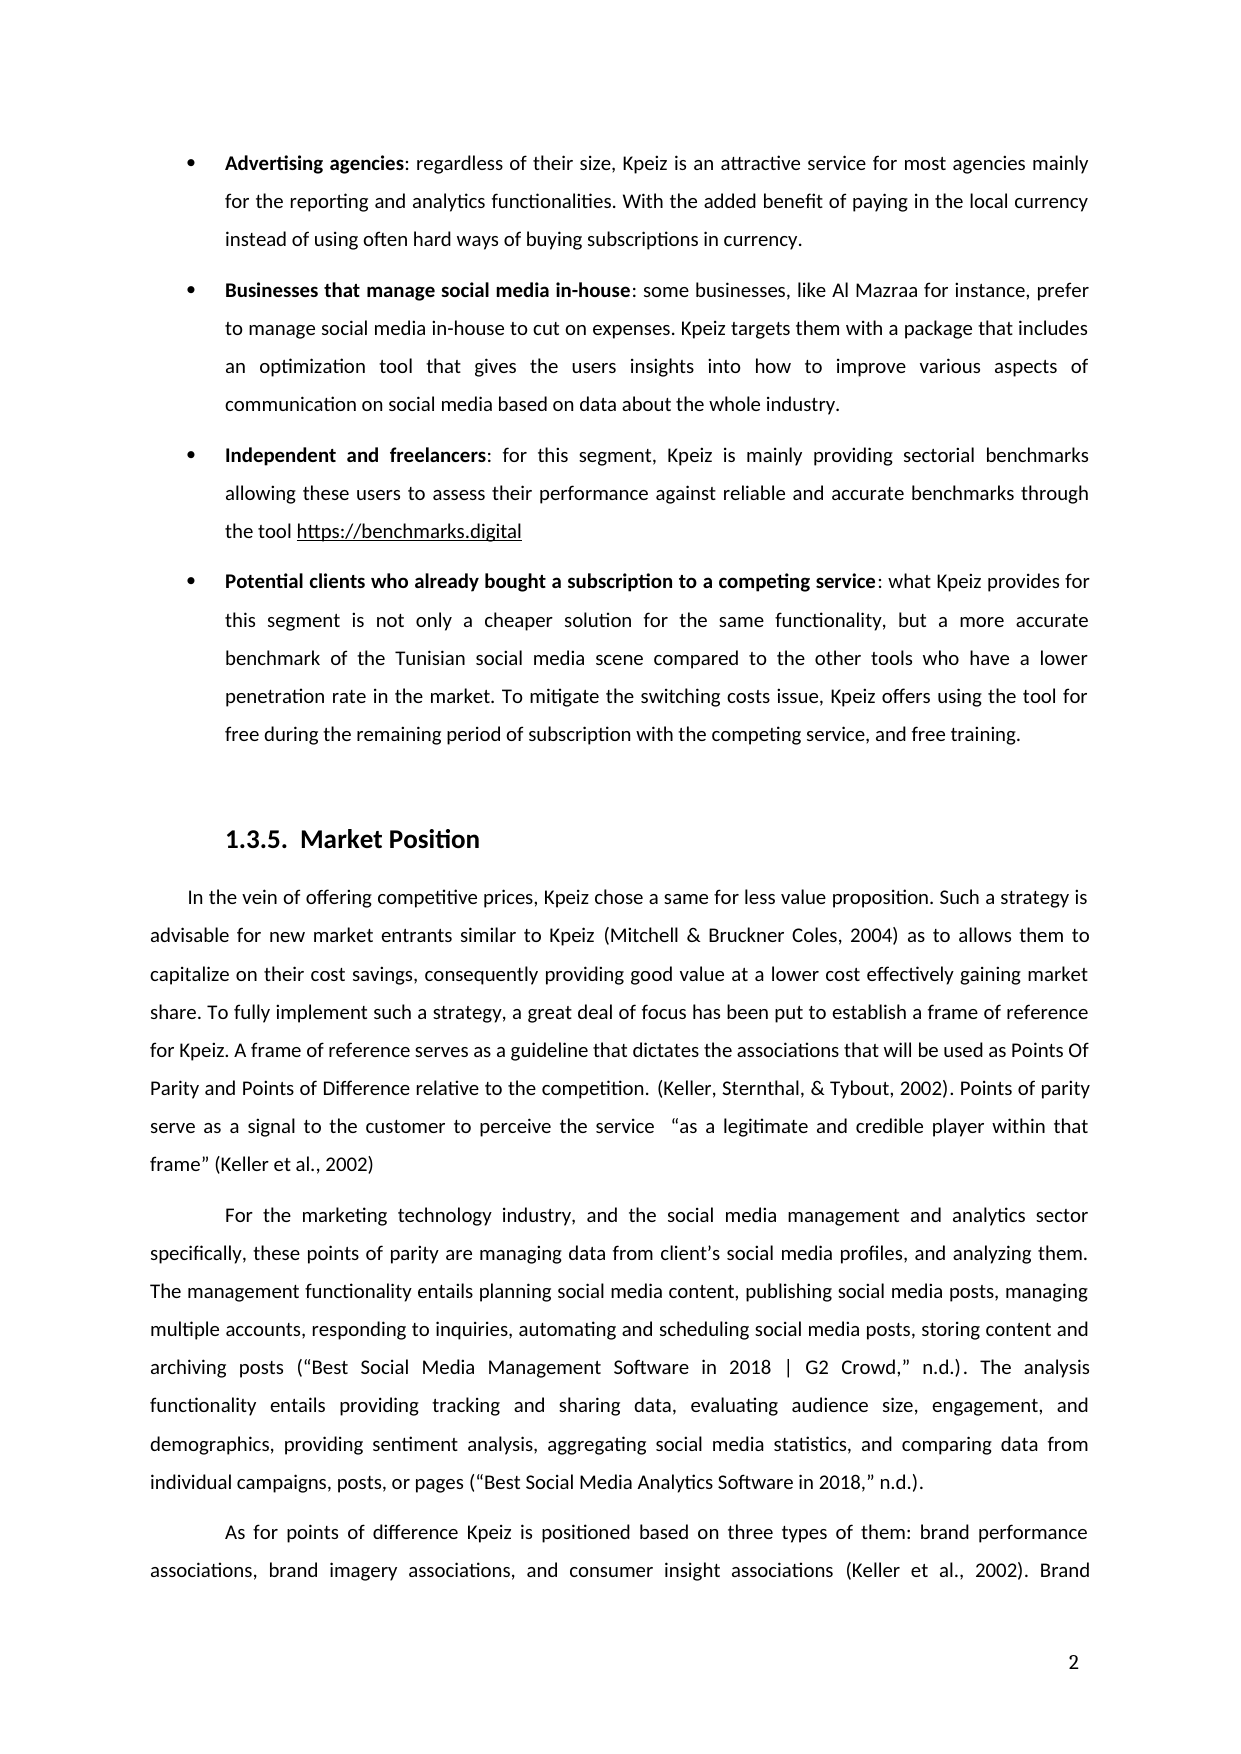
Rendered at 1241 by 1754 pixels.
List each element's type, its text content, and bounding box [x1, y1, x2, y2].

text In the vein of offering competitive prices, Kpeiz chose a same for less value proposition. Such a strategy is advisable for new market entrants similar to Kpeiz (Mitchell & Bruckner Coles, 2004)⁠ as to allows them to capitalize on their cost savings, consequently providing good value at a lower cost effectively gaining market share. To fully implement such a strategy, a great deal of focus has been put to establish a frame of reference for Kpeiz. A frame of reference serves as a guideline that dictates the associations that will be used as Points Of Parity and Points of Difference relative to the competition. (Keller, Sternthal, & Tybout, 2002)⁠. Points of parity serve as a signal to the customer to perceive the service “as a legitimate and credible player within that frame” (Keller et al., 2002)⁠ [150, 884, 1090, 1177]
list Market Position [225, 822, 1090, 856]
list Independent and freelancers: for this segment, Kpeiz is mainly providing sectorial benchmarks allowing these users to assess their performance against reliable and accurate benchmarks through the tool https://benchmarks.digital [187, 442, 1090, 543]
list Potential clients who already bought a subscription to a competing service: what Kpeiz provides for this segment is not only a cheaper solution for the same functionality, but a more accurate benchmark of the Tunisian social media scene compared to the other tools who have a lower penetration rate in the market. To mitigate the switching costs issue, Kpeiz offers using the tool for free during the remaining period of subscription with the competing service, and free training. [187, 569, 1090, 747]
text As for points of difference Kpeiz is positioned based on three types of them: brand performance associations, brand imagery associations, and consumer insight associations (Keller et al., 2002). Brand [150, 1519, 1090, 1583]
list Businesses that manage social media in-house: some businesses, like Al Mazraa for instance, prefer to manage social media in-house to cut on expenses. Kpeiz targets them with a package that includes an optimization tool that gives the users insights into how to improve various aspects of communication on social media based on data about the whole industry. [187, 277, 1090, 417]
list Advertising agencies: regardless of their size, Kpeiz is an attractive service for most agencies mainly for the reporting and analytics functionalities. With the added benefit of paying in the local currency instead of using often hard ways of buying subscriptions in currency. [187, 150, 1090, 252]
text For the marketing technology industry, and the social media management and analytics sector specifically, these points of parity are managing data from client’s social media profiles, and analyzing them. The management functionality entails planning social media content, publishing social media posts, managing multiple accounts, responding to inquiries, automating and scheduling social media posts, storing content and archiving posts (“Best Social Media Management Software in 2018 | G2 Crowd,” n.d.)⁠. The analysis functionality entails providing tracking and sharing data, evaluating audience size, engagement, and demographics, providing sentiment analysis, aggregating social media statistics, and comparing data from individual campaigns, posts, or pages (“Best Social Media Analytics Software in 2018,” n.d.)⁠. [150, 1202, 1090, 1494]
